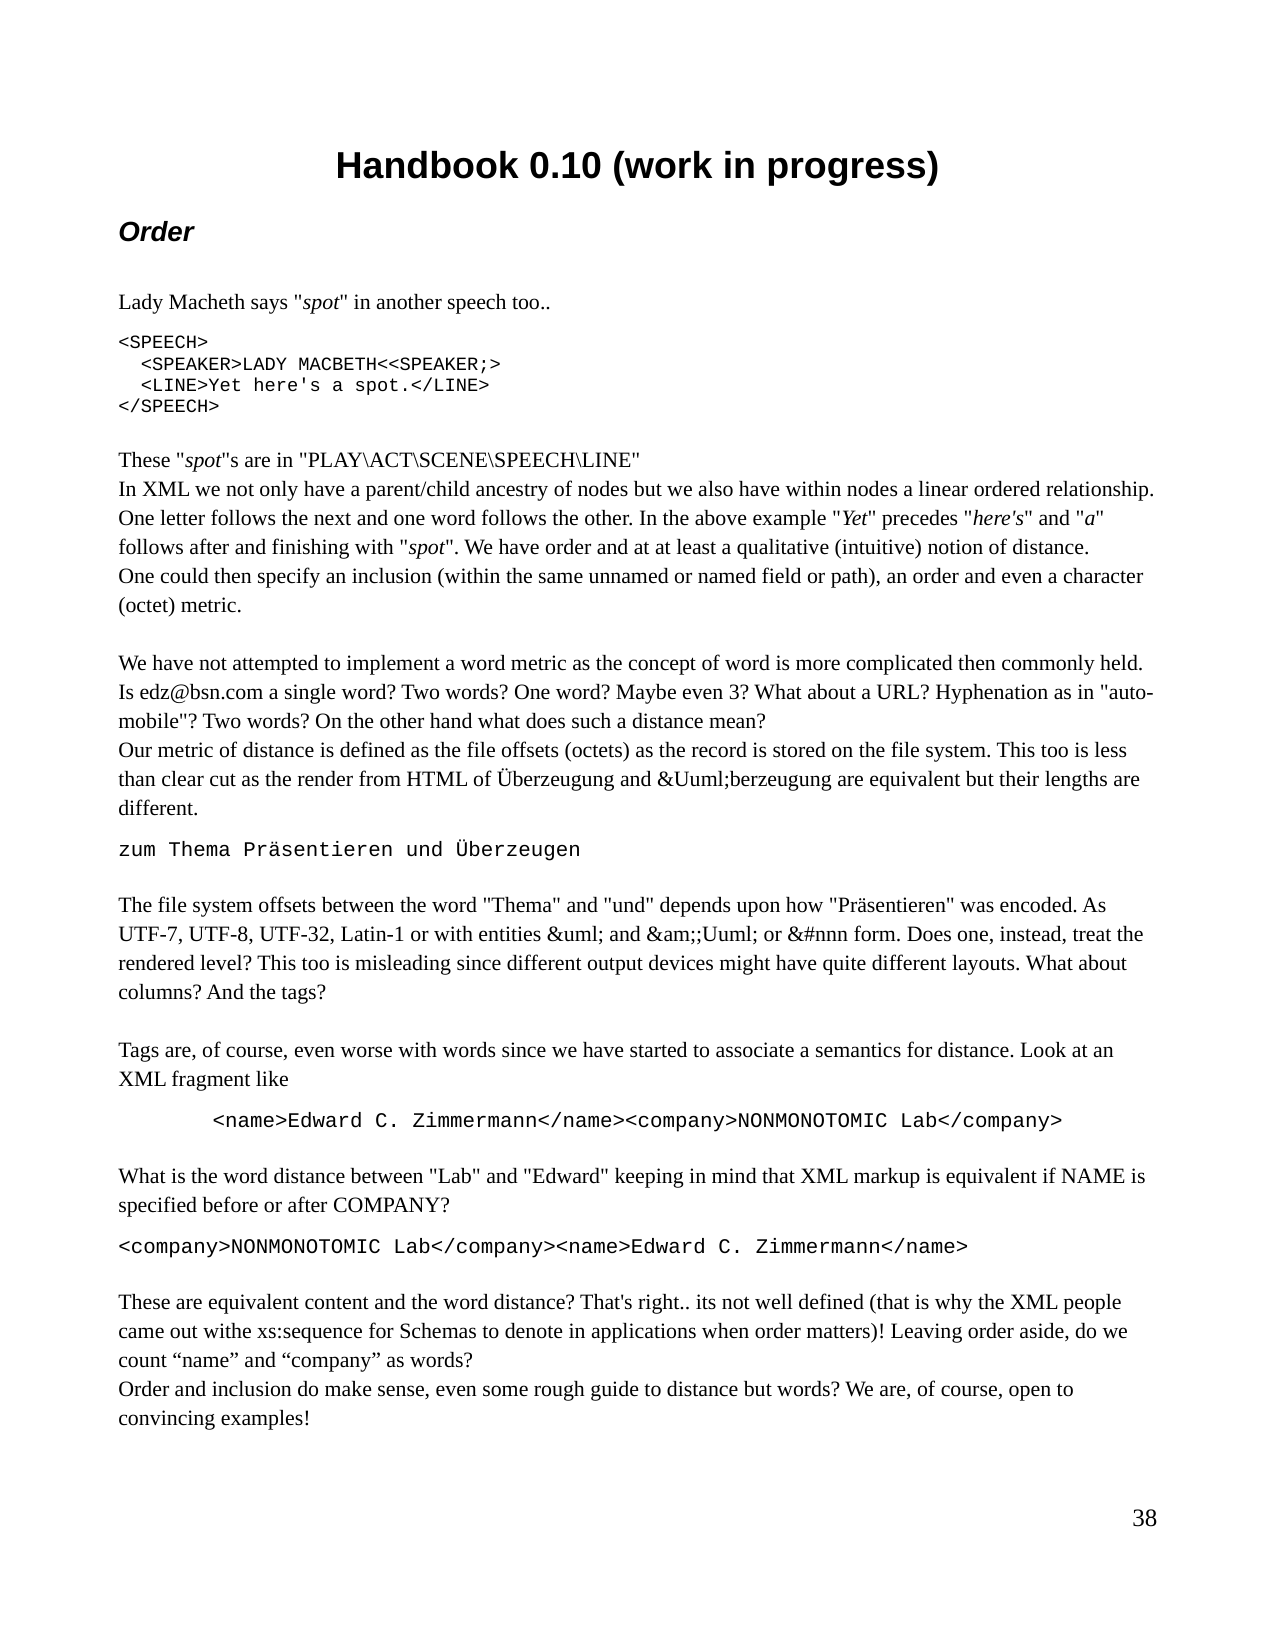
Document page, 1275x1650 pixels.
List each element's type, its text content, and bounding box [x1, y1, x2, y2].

text What is the word distance between "Lab" and "Edward" keeping in mind that XML markup is equivalent if NAME is specified before or after COMPANY? [118, 1163, 1157, 1217]
text Order and inclusion do make sense, even some rough guide to distance but words? We are, of course, open to convincing examples! [118, 1376, 1157, 1430]
text <SPEAKER>LADY MACBETH<<SPEAKER;> [118, 354, 1157, 376]
subtitle Order [118, 216, 1157, 248]
text In XML we not only have a parent/child ancestry of nodes but we also have within nodes a linear ordered relationship. One letter follows the next and one word follows the other. In the above example "Yet" precedes "here's" and "a" follows after and finishing with "spot". We have order and at at least a qualitative (intuitive) notion of distance. [118, 476, 1157, 559]
text These "spot"s are in "PLAY\ACT\SCENE\SPEECH\LINE" [118, 447, 1157, 473]
text <name>Edward C. Zimmermann</name><company>NONMONOTOMIC Lab</company> [118, 1110, 1157, 1133]
text We have not attempted to implement a word metric as the concept of word is more complicated then commonly held. Is edz@bsn.com a single word? Two words? One word? Maybe even 3? What about a URL? Hyphenation as in "auto-mobile"? Two words? On the other hand what does such a distance mean? [118, 650, 1157, 733]
text One could then specify an inclusion (within the same unnamed or named field or path), an order and even a character (octet) metric. [118, 563, 1157, 617]
text <company>NONMONOTOMIC Lab</company><name>Edward C. Zimmermann</name> [118, 1236, 1157, 1259]
text Lady Macheth says "spot" in another speech too.. [118, 260, 1157, 314]
text These are equivalent content and the word distance? That's right.. its not well defined (that is why the XML people came out withe xs:sequence for Schemas to denote in applications when order matters)! Leaving order aside, do we count “name” and “company” as words? [118, 1289, 1157, 1372]
text Our metric of distance is defined as the file offsets (octets) as the record is stored on the file system. This too is less than clear cut as the render from HTML of Überzeugung and &Uuml;berzeugung are equivalent but their lengths are different. [118, 737, 1157, 820]
text The file system offsets between the word "Thema" and "und" depends upon how "Präsentieren" was encoded. As UTF-7, UTF-8, UTF-32, Latin-1 or with entities &uml; and &am;;Uuml; or &#nnn form. Does one, instead, treat the rendered level? This too is misleading since different output devices might have quite different layouts. What about columns? And the tags? [118, 892, 1157, 1004]
text <SPEECH> [118, 333, 1157, 354]
text <LINE>Yet here's a spot.</LINE> [118, 376, 1157, 397]
text </SPEECH> [118, 397, 1157, 418]
text zum Thema Präsentieren und Überzeugen [118, 839, 1157, 863]
text Tags are, of course, even worse with words since we have started to associate a semantics for distance. Look at an XML fragment like [118, 1037, 1157, 1091]
